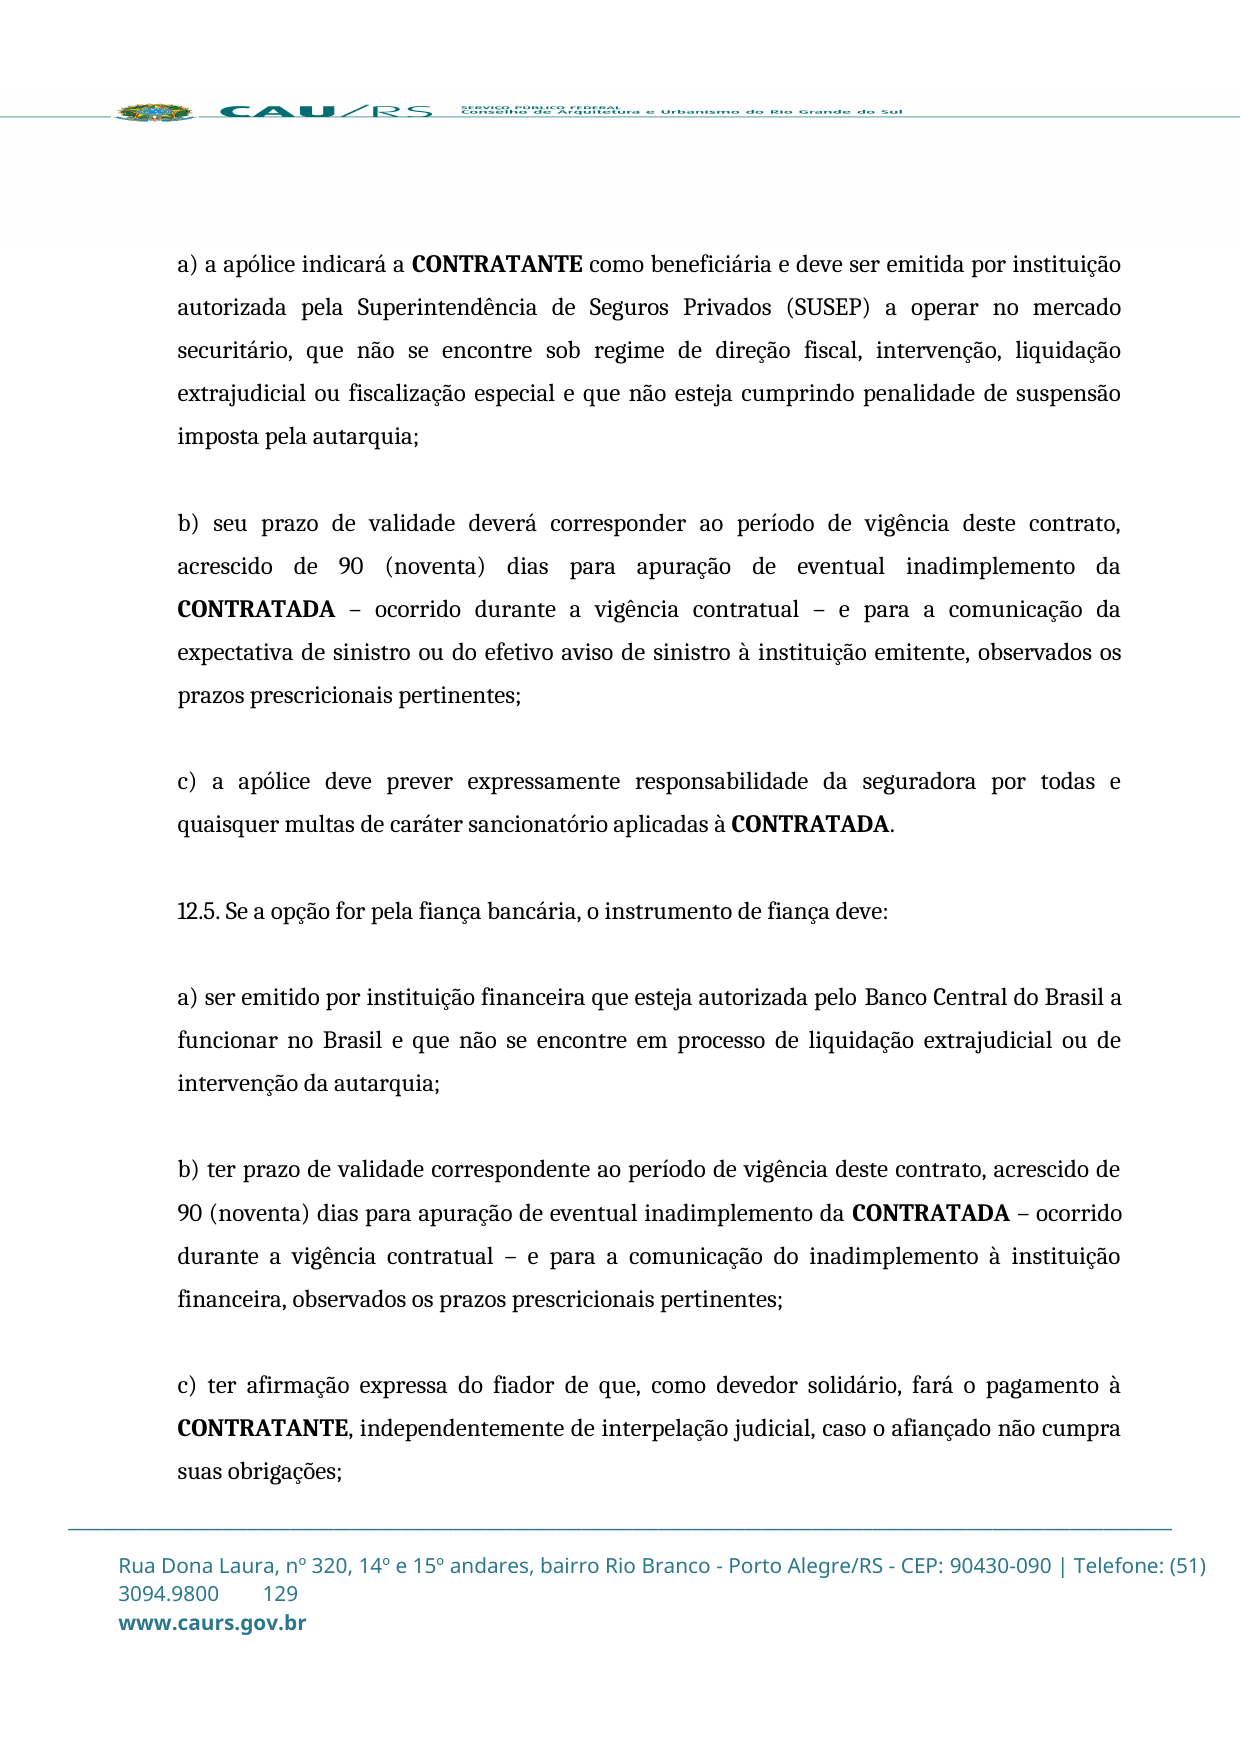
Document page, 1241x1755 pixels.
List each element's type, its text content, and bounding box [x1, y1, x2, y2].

text b) ter prazo de validade correspondente ao período de vigência deste contrato, acrescido de 90 (noventa) dias para apuração de eventual inadimplemento da CONTRATADA – ocorrido durante a vigência contratual – e para a comunicação do inadimplemento à instituição financeira, observados os prazos prescricionais pertinentes; [177, 1155, 1122, 1313]
text 12.5. Se a opção for pela fiança bancária, o instrumento de fiança deve: [177, 897, 1122, 925]
text a) a apólice indicará a CONTRATANTE como beneficiária e deve ser emitida por instituição autorizada pela Superintendência de Seguros Privados (SUSEP) a operar no mercado securitário, que não se encontre sob regime de direção fiscal, intervenção, liquidação extrajudicial ou fiscalização especial e que não esteja cumprindo penalidade de suspensão imposta pela autarquia; [177, 250, 1122, 451]
text a) ser emitido por instituição financeira que esteja autorizada pelo Banco Central do Brasil a funcionar no Brasil e que não se encontre em processo de liquidação extrajudicial ou de intervenção da autarquia; [177, 983, 1122, 1098]
text c) a apólice deve prever expressamente responsabilidade da seguradora por todas e quaisquer multas de caráter sancionatório aplicadas à CONTRATADA. [177, 767, 1122, 839]
text c) ter afirmação expressa do fiador de que, como devedor solidário, fará o pagamento à CONTRATANTE, independentemente de interpelação judicial, caso o afiançado não cumpra suas obrigações; [177, 1371, 1122, 1486]
text b) seu prazo de validade deverá corresponder ao período de vigência deste contrato, acrescido de 90 (noventa) dias para apuração de eventual inadimplemento da CONTRATADA – ocorrido durante a vigência contratual – e para a comunicação da expectativa de sinistro ou do efetivo aviso de sinistro à instituição emitente, observados os prazos prescricionais pertinentes; [177, 508, 1122, 710]
